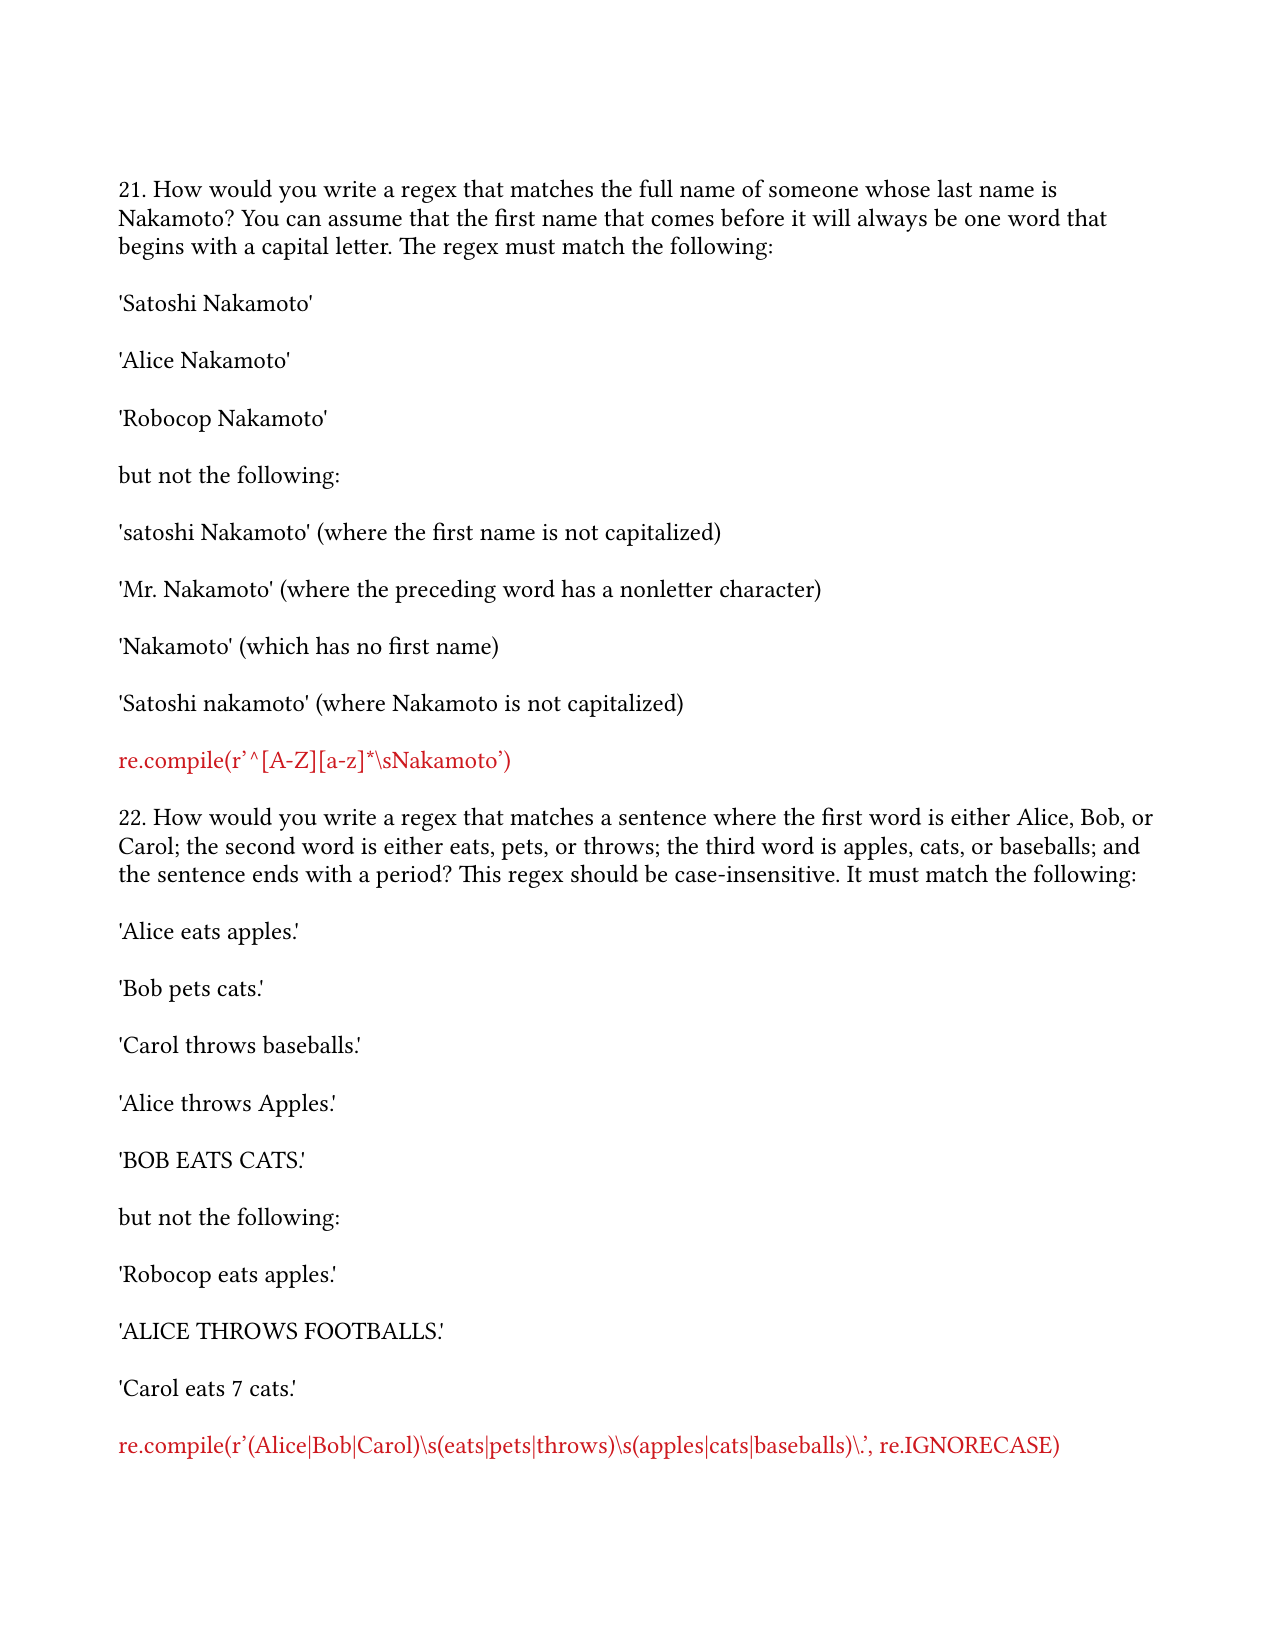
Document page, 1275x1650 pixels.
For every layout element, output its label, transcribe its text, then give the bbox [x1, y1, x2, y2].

text re.compile(r’(Alice|Bob|Carol)\s(eats|pets|throws)\s(apples|cats|baseballs)\.’, re.IGNORECASE) [118, 1431, 1157, 1459]
text 'Carol eats 7 cats.' [118, 1374, 1157, 1402]
text 'Satoshi nakamoto' (where Nakamoto is not capitalized) [118, 689, 1157, 717]
text 22. How would you write a regex that matches a sentence where the first word is either Alice, Bob, or Carol; the second word is either eats, pets, or throws; the third word is apples, cats, or baseballs; and the sentence ends with a period? This regex should be case-insensitive. It must match the following: [118, 803, 1157, 889]
text 'Satoshi Nakamoto' [118, 289, 1157, 318]
text 'Alice throws Apples.' [118, 1088, 1157, 1117]
text 'ALICE THROWS FOOTBALLS.' [118, 1317, 1157, 1345]
text 'Carol throws baseballs.' [118, 1031, 1157, 1060]
text 'satoshi Nakamoto' (where the first name is not capitalized) [118, 518, 1157, 546]
text 'Alice eats apples.' [118, 917, 1157, 946]
text 'Robocop Nakamoto' [118, 403, 1157, 432]
text 'BOB EATS CATS.' [118, 1146, 1157, 1174]
text 'Nakamoto' (which has no first name) [118, 632, 1157, 660]
text 21. How would you write a regex that matches the full name of someone whose last name is Nakamoto? You can assume that the first name that comes before it will always be one word that begins with a capital letter. The regex must match the following: [118, 175, 1157, 261]
text 'Robocop eats apples.' [118, 1260, 1157, 1288]
text 'Mr. Nakamoto' (where the preceding word has a nonletter character) [118, 575, 1157, 603]
text 'Bob pets cats.' [118, 974, 1157, 1003]
text but not the following: [118, 1203, 1157, 1231]
text 'Alice Nakamoto' [118, 346, 1157, 375]
text but not the following: [118, 461, 1157, 489]
text re.compile(r’^[A-Z][a-z]*\sNakamoto’) [118, 746, 1157, 774]
